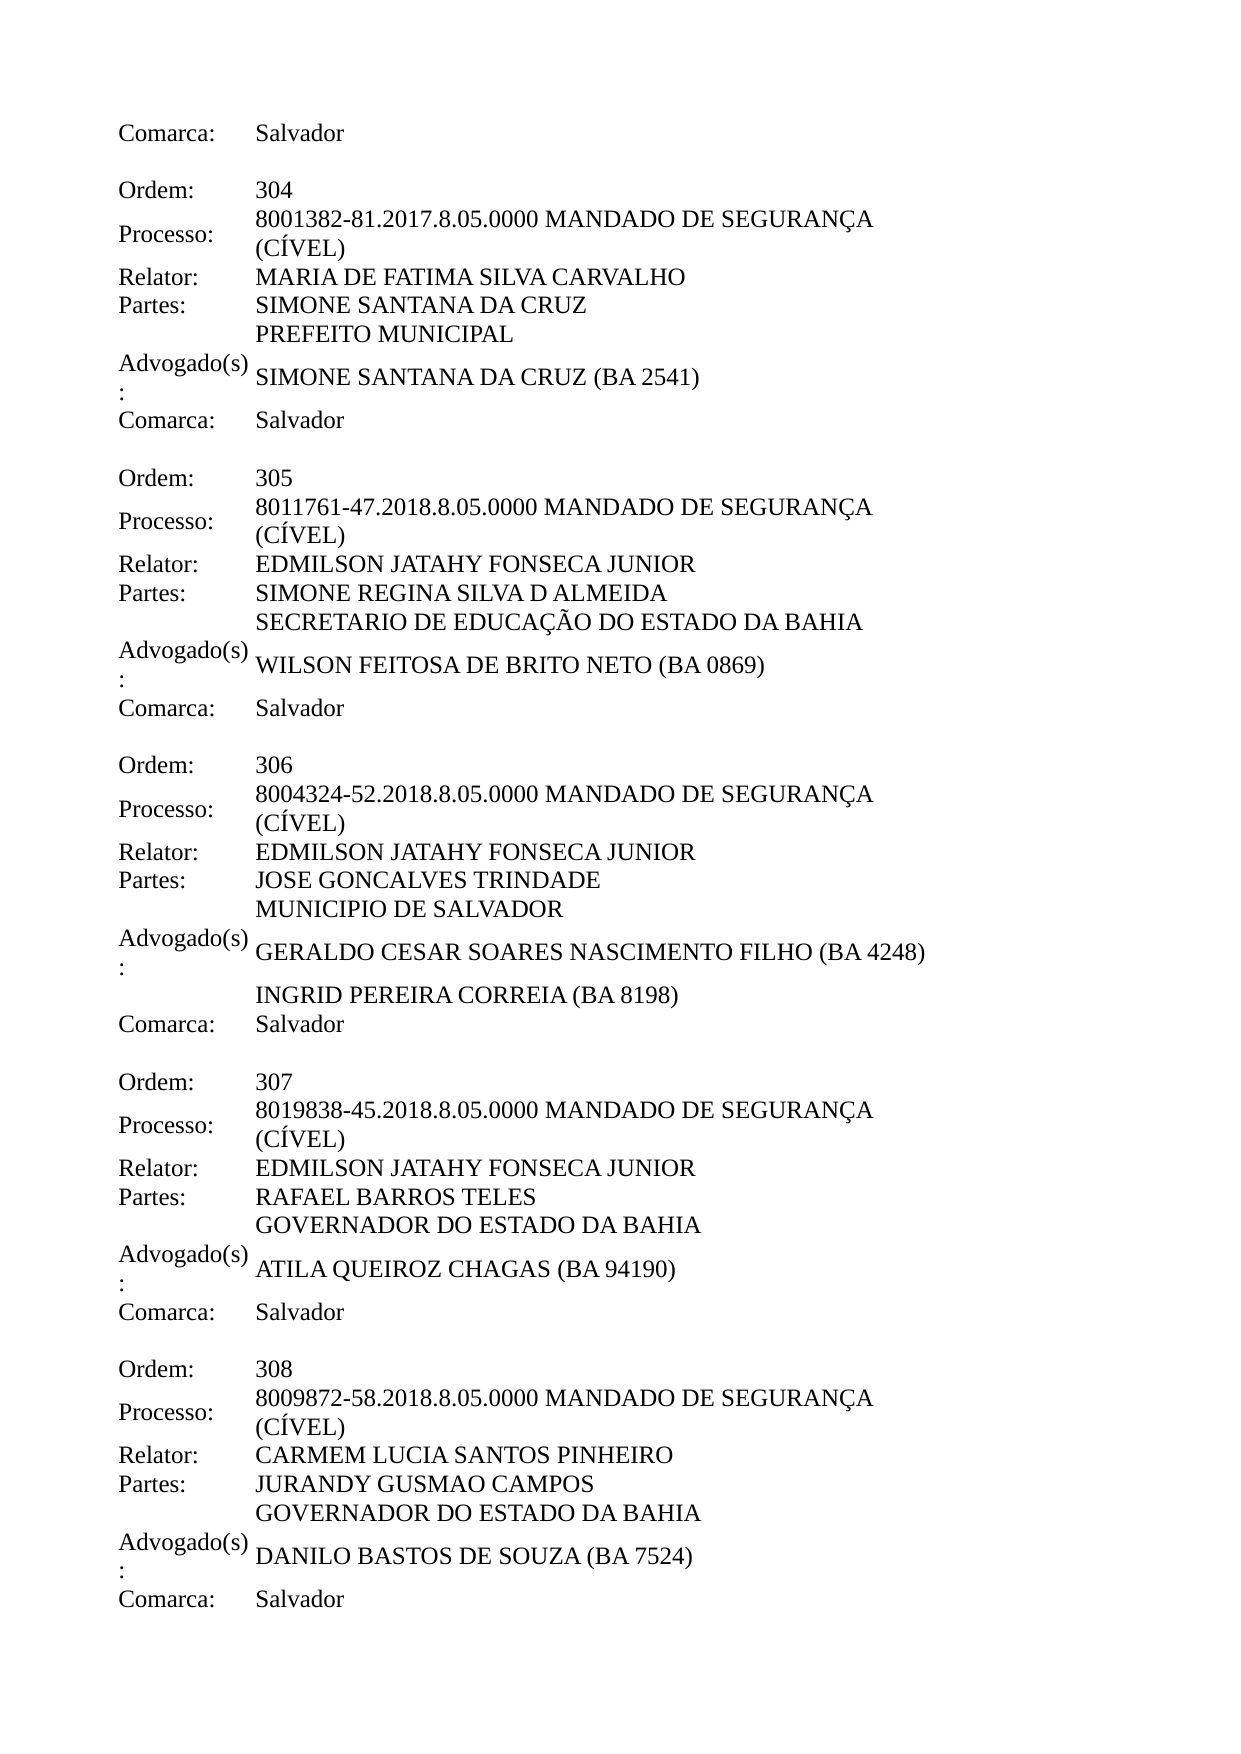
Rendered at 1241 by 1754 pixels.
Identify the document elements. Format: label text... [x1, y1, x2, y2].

table_cell Relator: [118, 1441, 255, 1469]
table_cell GERALDO CESAR SOARES NASCIMENTO FILHO (BA 4248) [255, 923, 969, 981]
table_cell Relator: [118, 837, 255, 866]
table_cell Processo: [118, 204, 255, 262]
table_cell Comarca: [118, 1297, 255, 1326]
table_cell Partes: [118, 578, 255, 607]
table_header Ordem: [118, 176, 255, 204]
table_cell GOVERNADOR DO ESTADO DA BAHIA [255, 1498, 969, 1527]
table_cell [118, 1498, 255, 1527]
table_header 306 [255, 751, 969, 779]
table_cell Partes: [118, 291, 255, 319]
table_cell Salvador [255, 693, 968, 722]
table_cell SIMONE SANTANA DA CRUZ (BA 2541) [255, 348, 969, 406]
table_cell 8009872-58.2018.8.05.0000 MANDADO DE SEGURANÇA (CÍVEL) [255, 1383, 969, 1441]
table_cell Comarca: [118, 118, 255, 147]
table_cell PREFEITO MUNICIPAL [255, 319, 969, 348]
table_cell [118, 981, 255, 1009]
table_cell ATILA QUEIROZ CHAGAS (BA 94190) [255, 1239, 969, 1297]
table_cell 8011761-47.2018.8.05.0000 MANDADO DE SEGURANÇA (CÍVEL) [255, 492, 968, 549]
table_cell Advogado(s): [118, 636, 255, 693]
table_cell EDMILSON JATAHY FONSECA JUNIOR [255, 549, 968, 578]
table_cell Advogado(s): [118, 923, 255, 981]
table_cell Relator: [118, 262, 255, 291]
table_cell EDMILSON JATAHY FONSECA JUNIOR [255, 837, 969, 866]
table_cell [118, 894, 255, 923]
table_cell DANILO BASTOS DE SOUZA (BA 7524) [255, 1527, 969, 1584]
table_cell WILSON FEITOSA DE BRITO NETO (BA 0869) [255, 636, 968, 693]
table_cell Comarca: [118, 693, 255, 722]
table_cell Processo: [118, 1096, 255, 1153]
table_cell JURANDY GUSMAO CAMPOS [255, 1469, 969, 1498]
table_cell SIMONE SANTANA DA CRUZ [255, 291, 969, 319]
table_cell MUNICIPIO DE SALVADOR [255, 894, 969, 923]
table_cell Advogado(s): [118, 348, 255, 406]
table_cell SIMONE REGINA SILVA D ALMEIDA [255, 578, 968, 607]
table_cell INGRID PEREIRA CORREIA (BA 8198) [255, 981, 969, 1009]
table_cell 8001382-81.2017.8.05.0000 MANDADO DE SEGURANÇA (CÍVEL) [255, 204, 969, 262]
table_cell [118, 607, 255, 636]
table_cell Processo: [118, 779, 255, 837]
table_header Ordem: [118, 1354, 255, 1383]
table_cell Relator: [118, 549, 255, 578]
table_cell Advogado(s): [118, 1239, 255, 1297]
table_cell RAFAEL BARROS TELES [255, 1182, 969, 1211]
table_cell JOSE GONCALVES TRINDADE [255, 866, 969, 894]
table_cell Relator: [118, 1153, 255, 1182]
table_header Ordem: [118, 1067, 255, 1096]
table_cell Comarca: [118, 1584, 255, 1613]
table_cell Comarca: [118, 406, 255, 434]
table_cell Salvador [255, 1297, 969, 1326]
table_cell Salvador [255, 1009, 969, 1038]
table_cell Salvador [255, 406, 969, 434]
table_cell MARIA DE FATIMA SILVA CARVALHO [255, 262, 969, 291]
table_cell Salvador [255, 1584, 969, 1613]
table_cell Partes: [118, 1182, 255, 1211]
table_cell Salvador [255, 118, 969, 147]
table_cell Processo: [118, 492, 255, 549]
table_cell Advogado(s): [118, 1527, 255, 1584]
table_header 308 [255, 1354, 969, 1383]
table_header 304 [255, 176, 969, 204]
table_cell Processo: [118, 1383, 255, 1441]
table_header 307 [255, 1067, 969, 1096]
table_cell 8004324-52.2018.8.05.0000 MANDADO DE SEGURANÇA (CÍVEL) [255, 779, 969, 837]
table_cell SECRETARIO DE EDUCAÇÃO DO ESTADO DA BAHIA [255, 607, 968, 636]
table_cell Partes: [118, 866, 255, 894]
table_cell Partes: [118, 1469, 255, 1498]
table_cell [118, 319, 255, 348]
table_header 305 [255, 463, 968, 492]
table_cell 8019838-45.2018.8.05.0000 MANDADO DE SEGURANÇA (CÍVEL) [255, 1096, 969, 1153]
table_cell CARMEM LUCIA SANTOS PINHEIRO [255, 1441, 969, 1469]
table_cell GOVERNADOR DO ESTADO DA BAHIA [255, 1211, 969, 1239]
table_cell [118, 1211, 255, 1239]
table_cell Comarca: [118, 1009, 255, 1038]
table_cell EDMILSON JATAHY FONSECA JUNIOR [255, 1153, 969, 1182]
table_header Ordem: [118, 463, 255, 492]
table_header Ordem: [118, 751, 255, 779]
